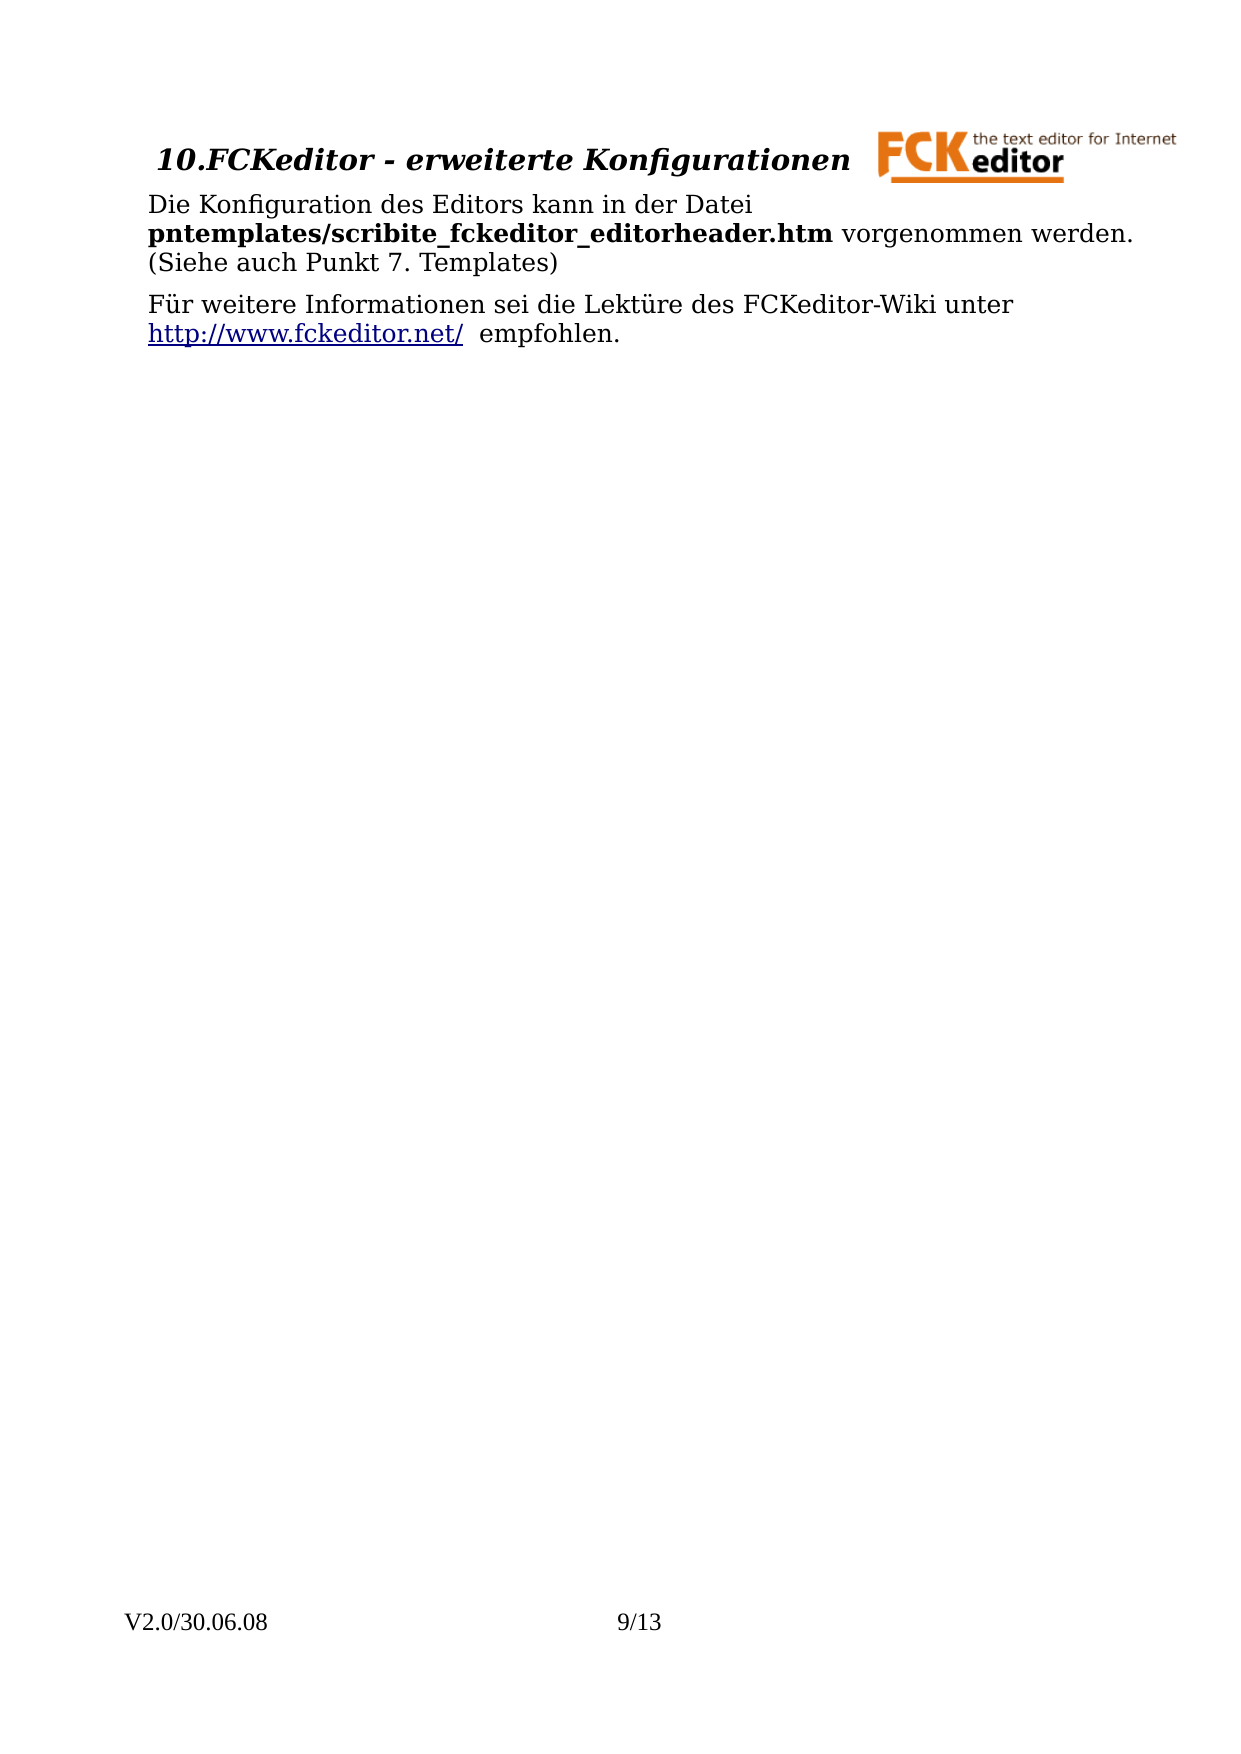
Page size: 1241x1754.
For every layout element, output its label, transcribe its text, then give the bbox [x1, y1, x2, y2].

picture [878, 131, 1177, 183]
text Für weitere Informationen sei die Lektüre des FCKeditor-Wiki unter http://www.fckeditor.net/ empfohlen. [148, 290, 1160, 348]
text Die Konfiguration des Editors kann in der Datei pntemplates/scribite_fckeditor_editorheader.htm vorgenommen werden. (Siehe auch Punkt 7. Templates) [148, 190, 1160, 278]
subtitle FCKeditor - erweiterte Konfigurationen [156, 143, 878, 177]
